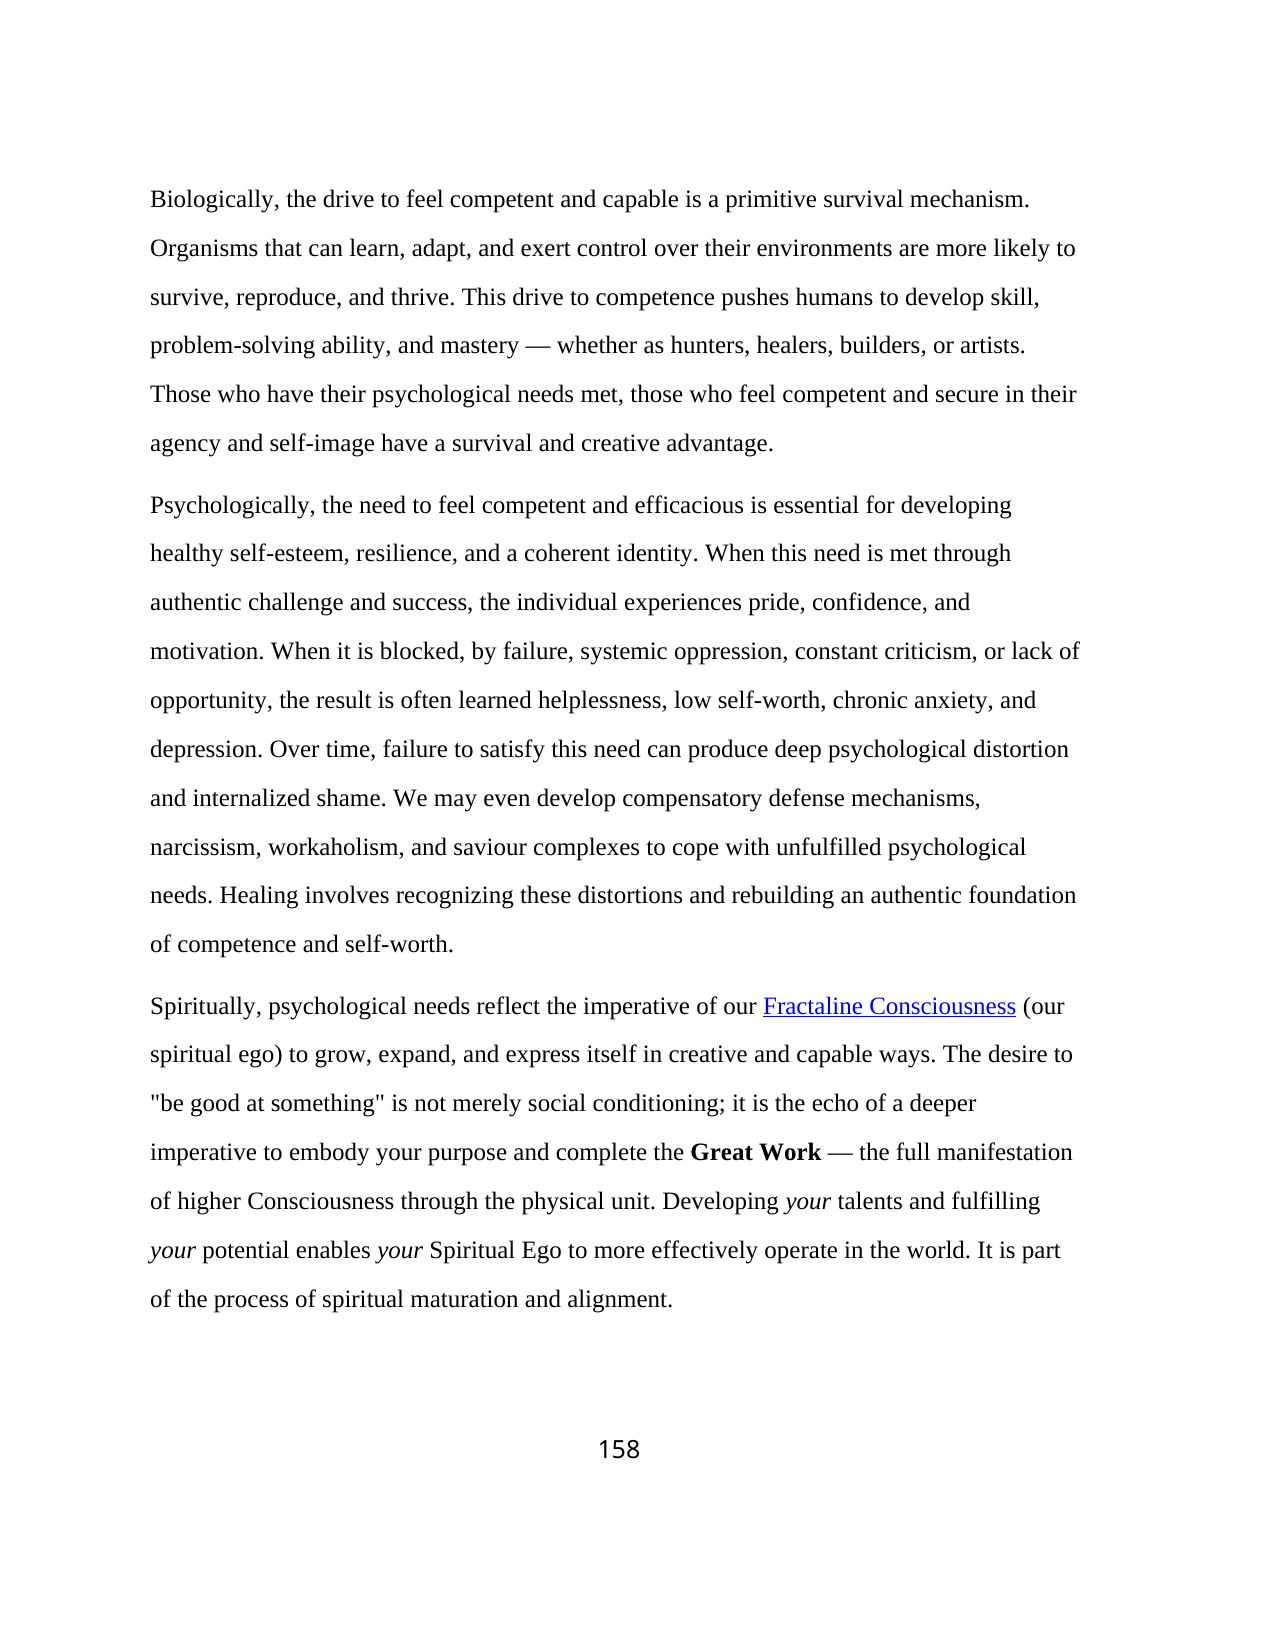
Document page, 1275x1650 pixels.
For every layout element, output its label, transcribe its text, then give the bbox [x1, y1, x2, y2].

text Spiritually, psychological needs reflect the imperative of our Fractaline Consciousness (our spiritual ego) to grow, expand, and express itself in creative and capable ways. The desire to "be good at something" is not merely social conditioning; it is the echo of a deeper imperative to embody your purpose and complete the Great Work — the full manifestation of higher Consciousness through the physical unit. Developing your talents and fulfilling your potential enables your Spiritual Ego to more effectively operate in the world. It is part of the process of spiritual maturation and alignment. [150, 991, 1087, 1313]
text Psychologically, the need to feel competent and efficacious is essential for developing healthy self-esteem, resilience, and a coherent identity. When this need is met through authentic challenge and success, the individual experiences pride, confidence, and motivation. When it is blocked, by failure, systemic oppression, constant criticism, or lack of opportunity, the result is often learned helplessness, low self-worth, chronic anxiety, and depression. Over time, failure to satisfy this need can produce deep psychological distortion and internalized shame. We may even develop compensatory defense mechanisms, narcissism, workaholism, and saviour complexes to cope with unfulfilled psychological needs. Healing involves recognizing these distortions and rebuilding an authentic foundation of competence and self-worth. [150, 490, 1087, 958]
text Biologically, the drive to feel competent and capable is a primitive survival mechanism. Organisms that can learn, adapt, and exert control over their environments are more likely to survive, reproduce, and thrive. This drive to competence pushes humans to develop skill, problem-solving ability, and mastery — whether as hunters, healers, builders, or artists. Those who have their psychological needs met, those who feel competent and secure in their agency and self-image have a survival and creative advantage. [150, 184, 1087, 457]
